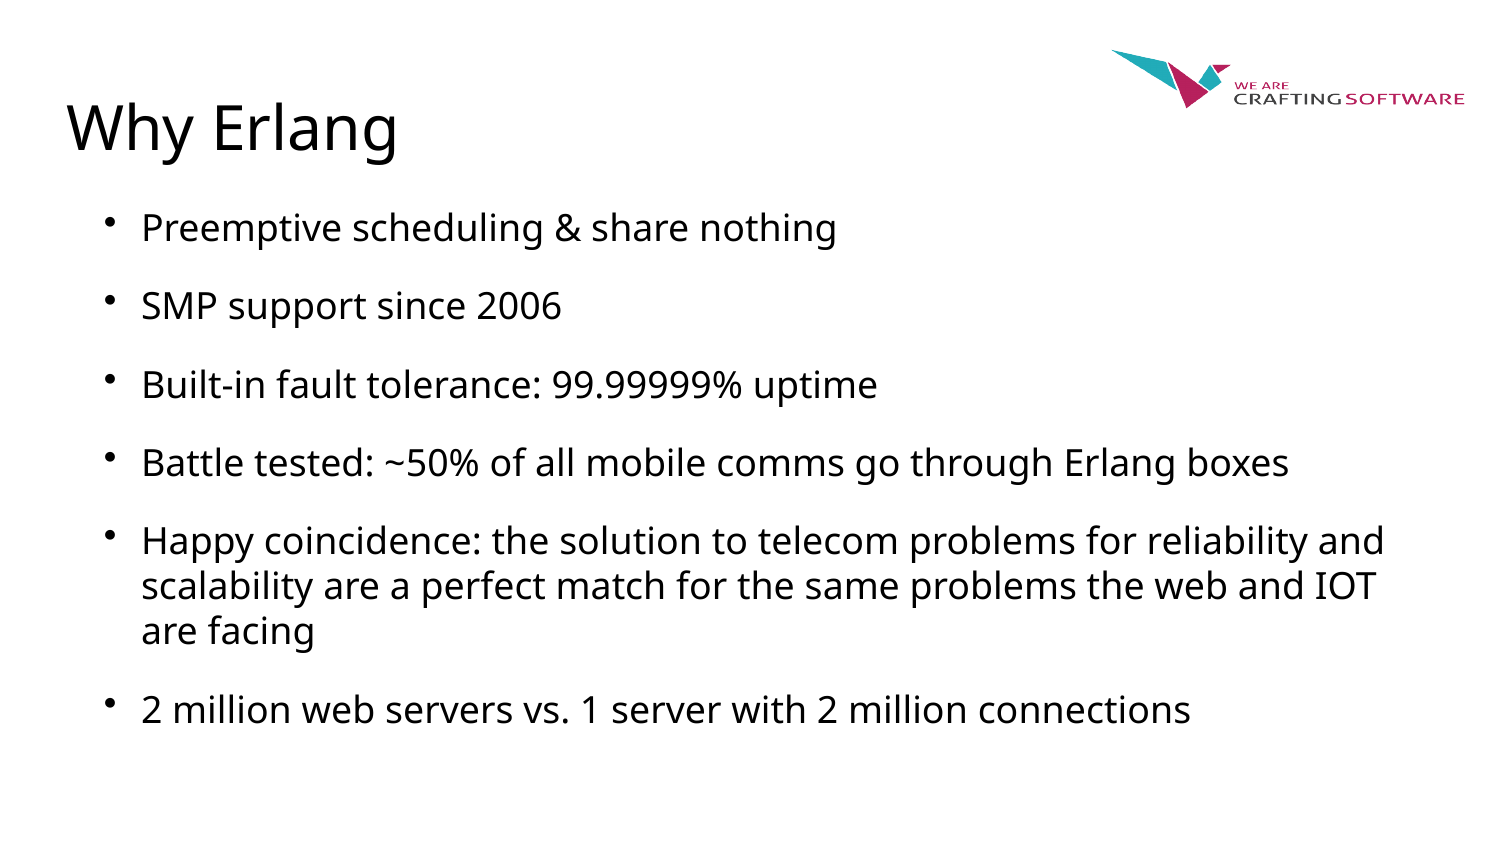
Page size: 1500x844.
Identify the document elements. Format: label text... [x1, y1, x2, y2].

picture [1094, 0, 1481, 163]
list Preemptive scheduling & share nothing SMP support since 2006 Built-in fault tolerance: 99.99999% uptime Battle tested: ~50% of all mobile comms go through Erlang boxes Happy coincidence: the solution to telecom problems for reliability and scalability are a perfect match for the same problems the web and IOT are facing 2 million web servers vs. 1 server with 2 million connections [51, 189, 1449, 750]
title Why Erlang [51, 72, 1449, 167]
